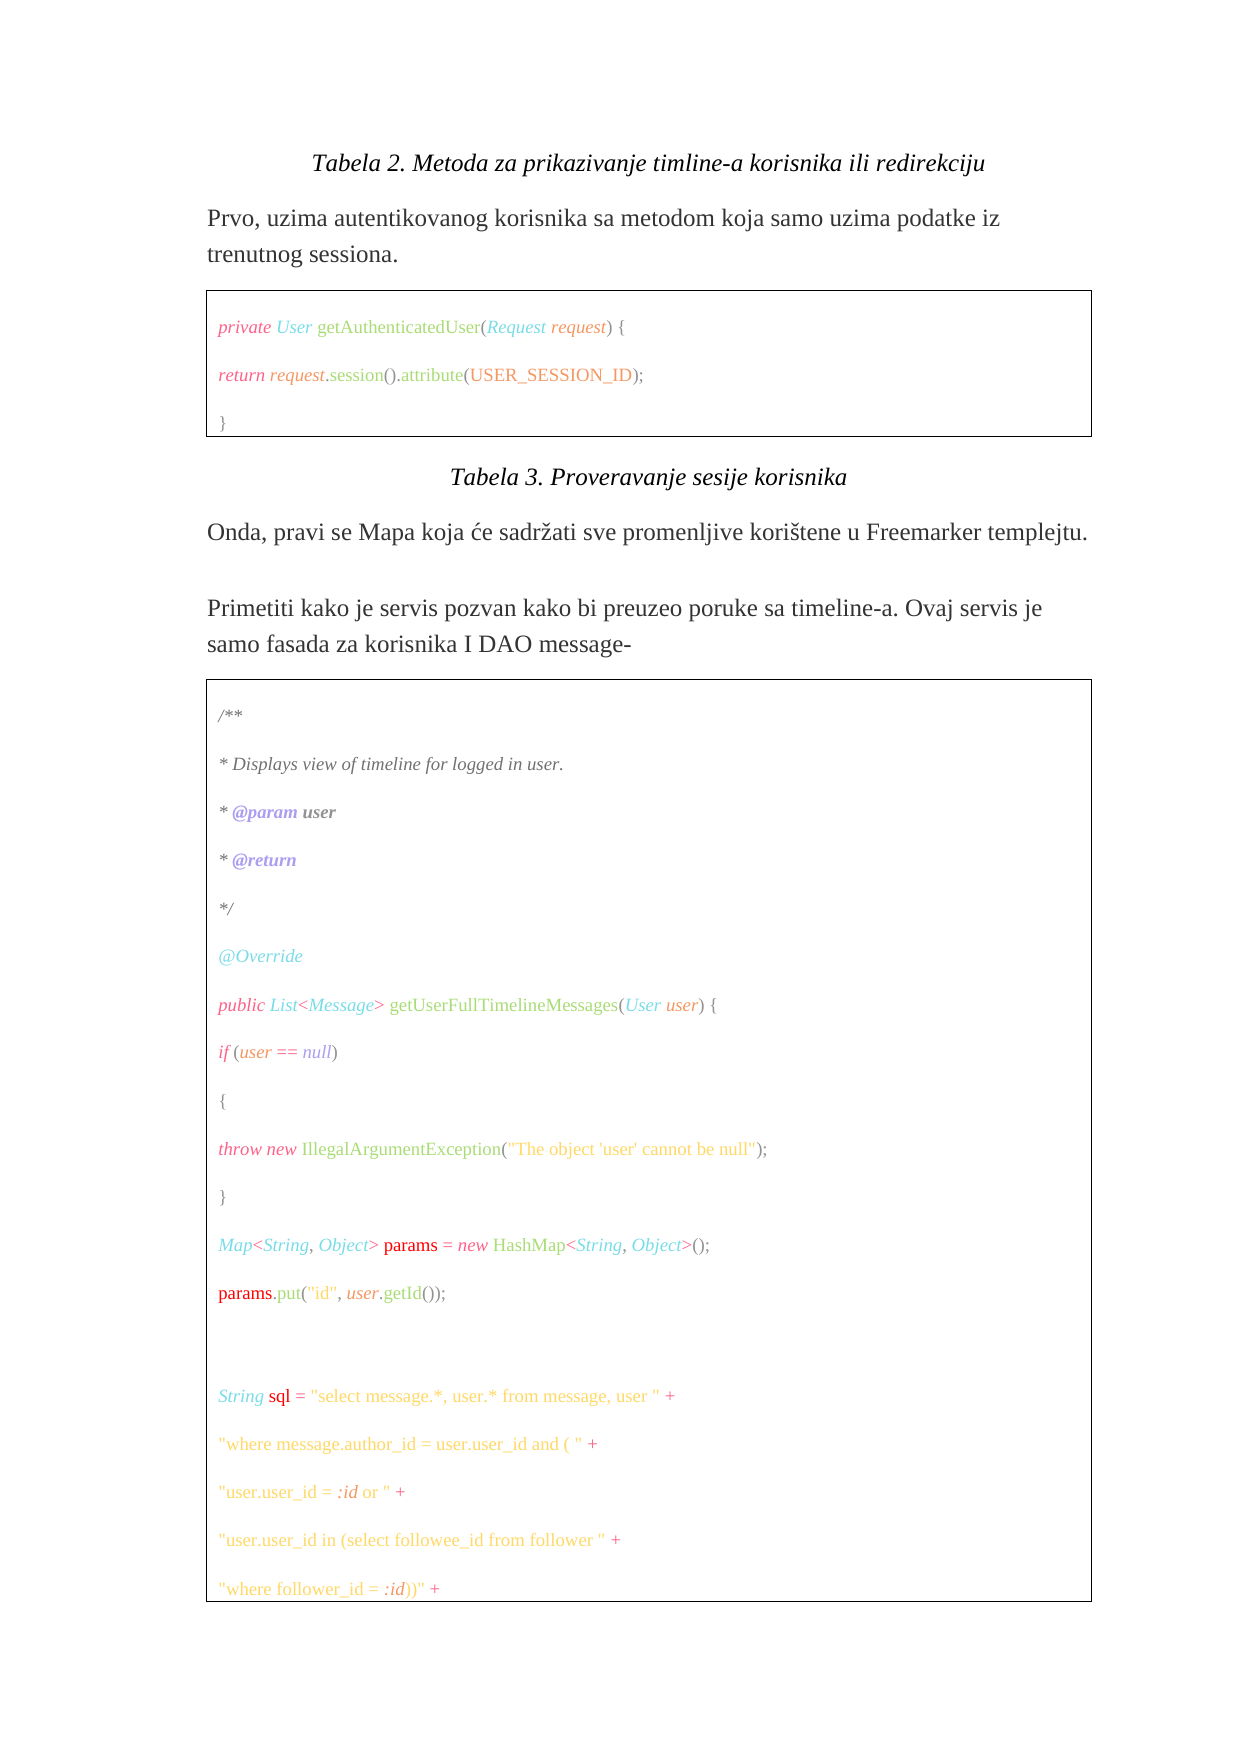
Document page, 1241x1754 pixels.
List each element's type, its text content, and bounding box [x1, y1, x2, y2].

text Tabela 3. Proveravanje sesije korisnika [207, 462, 1092, 490]
text Primetiti kako je servis pozvan kako bi preuzeo poruke sa timeline-a. Ovaj servis je samo fasada za korisnika I DAO message- [207, 593, 1092, 657]
text Prvo, uzima autentikovanog korisnika sa metodom koja samo uzima podatke iz trenutnog sessiona. [207, 203, 1092, 268]
table_header private User getAuthenticatedUser(Request request) { return request.session().attribute(USER_SESSION_ID); } [207, 291, 1091, 436]
table_header /** * Displays view of timeline for logged in user. * @param user * @return */ @Override public List<Message> getUserFullTimelineMessages(User user) { if (user == null) { throw new IllegalArgumentException("The object 'user' cannot be null"); } Map<String, Object> params = new HashMap<String, Object>(); params.put("id", user.getId()); String sql = "select message.*, user.* from message, user " + "where message.author_id = user.user_id and ( " + "user.user_id = :id or " + "user.user_id in (select followee_id from follower " + "where follower_id = :id))" + [207, 680, 1091, 1601]
text Tabela 2. Metoda za prikazivanje timline-a korisnika ili redirekciju [207, 148, 1092, 176]
text Onda, pravi se Mapa koja će sadržati sve promenljive korištene u Freemarker templejtu. [207, 517, 1092, 546]
